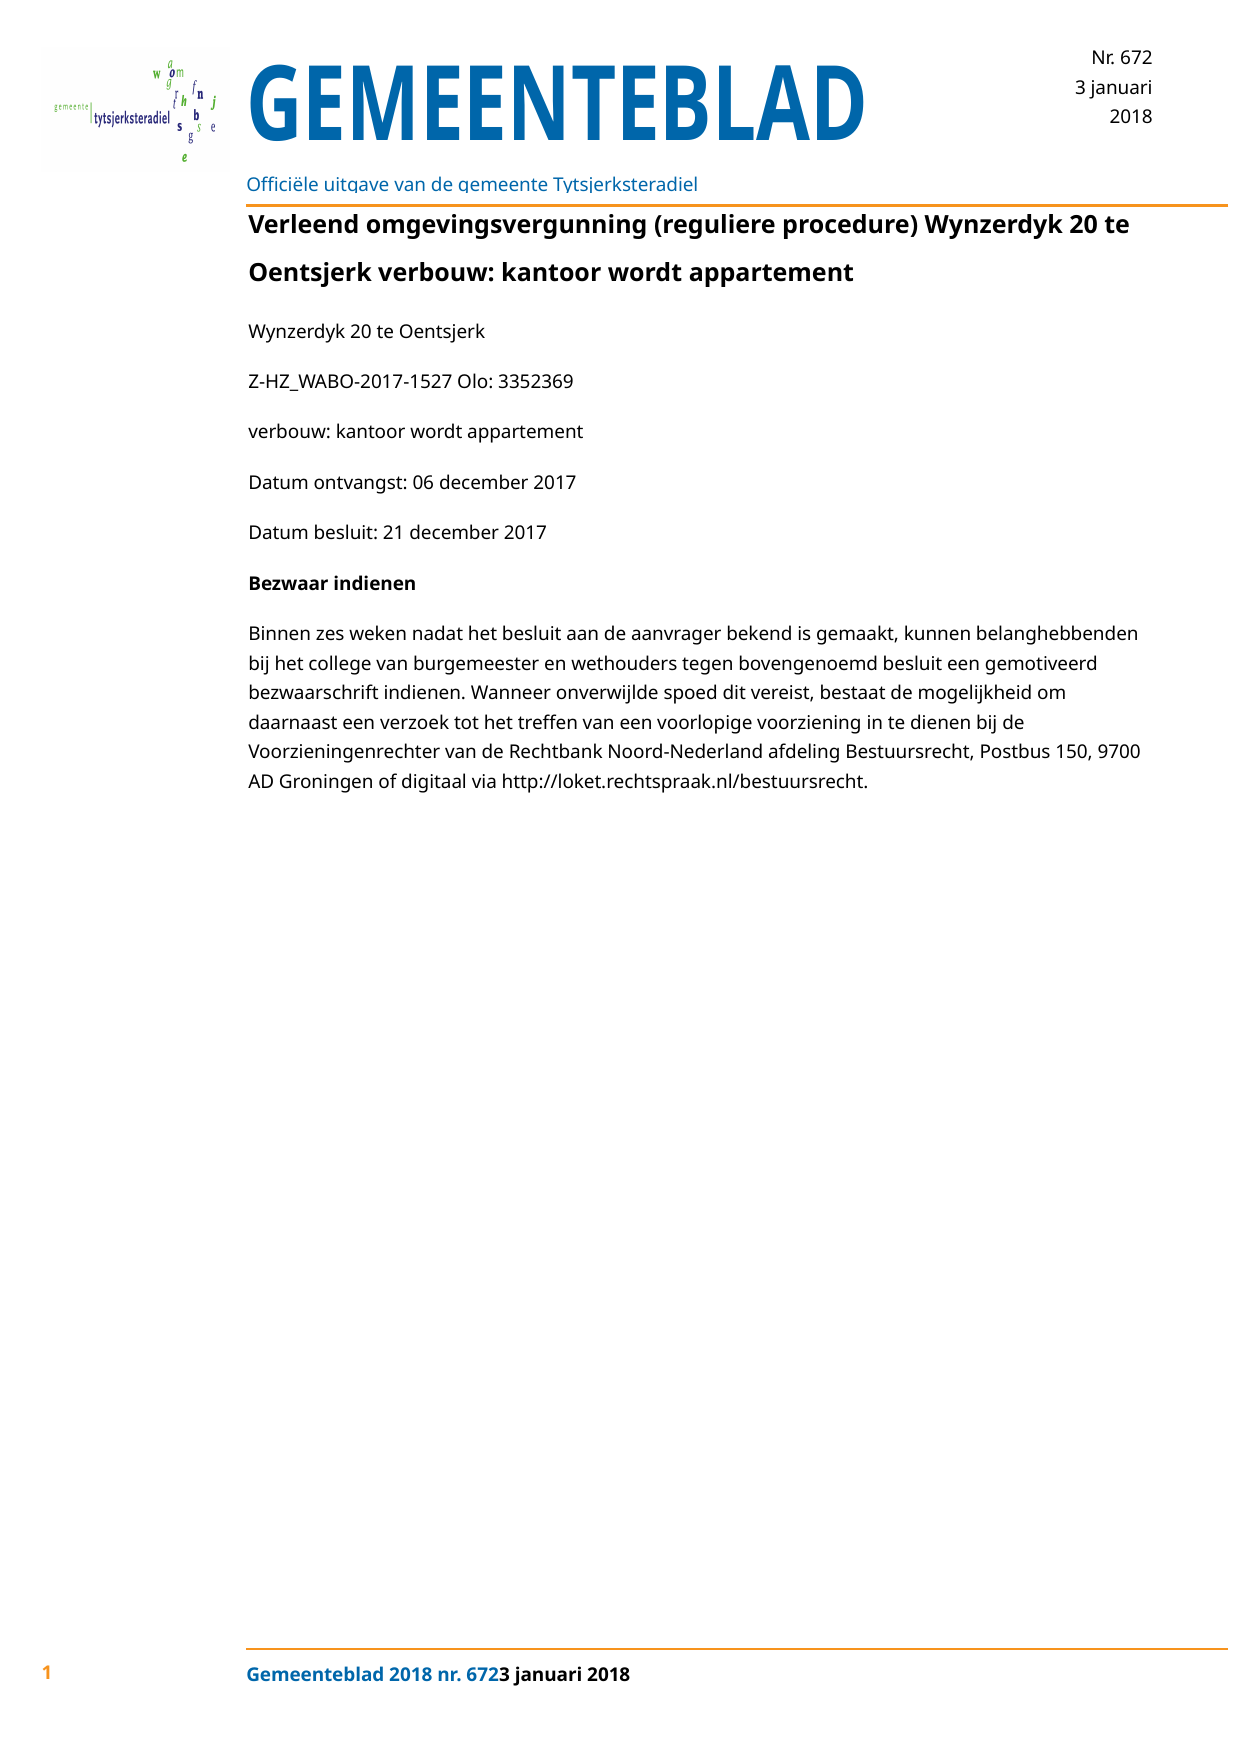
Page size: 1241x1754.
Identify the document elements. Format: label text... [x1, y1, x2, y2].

text verbouw: kantoor wordt appartement [248, 419, 1152, 444]
text Z-HZ_WABO-2017-1527 Olo: 3352369 [248, 368, 1152, 394]
text Binnen zes weken nadat het besluit aan de aanvrager bekend is gemaakt, kunnen belanghebbenden bij het college van burgemeester en wethouders tegen bovengenoemd besluit een gemotiveerd bezwaarschrift indienen. Wanneer onverwijlde spoed dit vereist, bestaat de mogelijkheid om daarnaast een verzoek tot het treffen van een voorlopige voorziening in te dienen bij de Voorzieningenrechter van de Rechtbank Noord-Nederland afdeling Bestuursrecht, Postbus 150, 9700 AD Groningen of digitaal via http://loket.rechtspraak.nl/bestuursrecht. [248, 620, 1152, 794]
picture [41, 47, 231, 172]
text Datum ontvangst: 06 december 2017 [248, 469, 1152, 495]
text Bezwaar indienen [248, 570, 1152, 596]
text Verleend omgevingsvergunning (reguliere procedure) Wynzerdyk 20 te Oentsjerk verbouw: kantoor wordt appartement [248, 207, 1152, 288]
text Wynzerdyk 20 te Oentsjerk [248, 318, 1152, 344]
text Datum besluit: 21 december 2017 [248, 519, 1152, 545]
